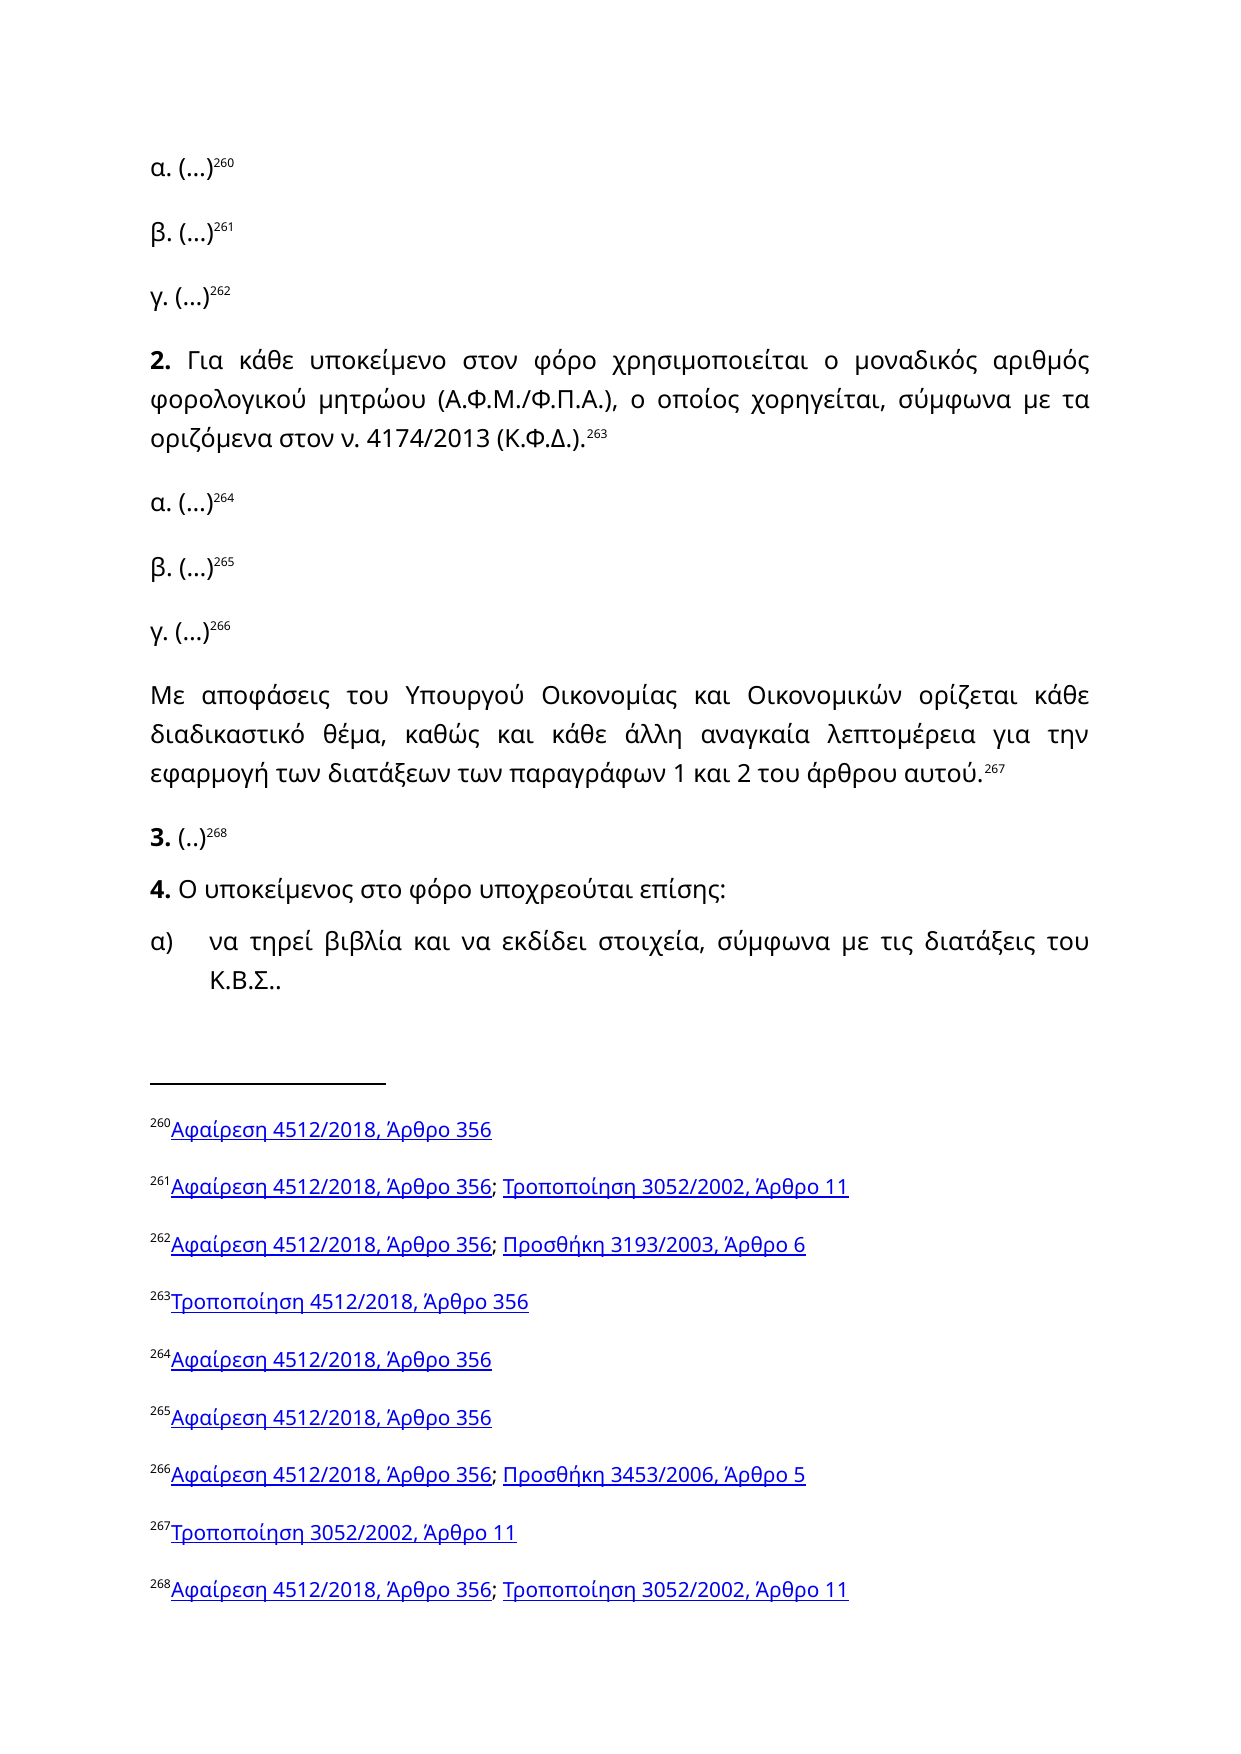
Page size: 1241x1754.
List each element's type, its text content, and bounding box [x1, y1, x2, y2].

text 2. Για κάθε υποκείμενο στον φόρο χρησιμοποιείται ο μοναδικός αριθμός φορολογικού μητρώου (Α.Φ.Μ./Φ.Π.Α.), ο οποίος χορηγείται, σύμφωνα με τα οριζόμενα στον ν. 4174/2013 (Κ.Φ.Δ.). [150, 342, 1090, 455]
text Με αποφάσεις του Υπουργού Οικονομίας και Οικονομικών ορίζεται κάθε διαδικαστικό θέμα, καθώς και κάθε άλλη αναγκαία λεπτομέρεια για την εφαρμογή των διατάξεων των παραγράφων 1 και 2 του άρθρου αυτού. [150, 677, 1090, 790]
text γ. (…) [150, 278, 1090, 312]
text Αφαίρεση 4512/2018, Άρθρο 356 [150, 1345, 1090, 1373]
text β. (…) [150, 549, 1090, 583]
text Αφαίρεση 4512/2018, Άρθρο 356 [150, 1403, 1090, 1431]
text 3. (..) [150, 820, 1090, 854]
text Αφαίρεση 4512/2018, Άρθρο 356; Προσθήκη 3453/2006, Άρθρο 5 [150, 1460, 1090, 1489]
text 4. O υποκείμενος στο φόρο υποχρεούται επίσης: [150, 872, 1090, 906]
text Τροποποίηση 4512/2018, Άρθρο 356 [150, 1287, 1090, 1316]
text α. (…) [150, 485, 1090, 519]
text γ. (…) [150, 613, 1090, 647]
text Αφαίρεση 4512/2018, Άρθρο 356; Τροποποίηση 3052/2002, Άρθρο 11 [150, 1576, 1090, 1604]
list α) να τηρεί βιβλία και να εκδίδει στοιχεία, σύμφωνα με τις διατάξεις του Κ.Β.Σ.. [150, 923, 1090, 997]
text Τροποποίηση 3052/2002, Άρθρο 11 [150, 1518, 1090, 1546]
text Αφαίρεση 4512/2018, Άρθρο 356; Προσθήκη 3193/2003, Άρθρο 6 [150, 1230, 1090, 1258]
text α. (…) [150, 150, 1090, 184]
text Αφαίρεση 4512/2018, Άρθρο 356 [150, 1115, 1090, 1143]
text Αφαίρεση 4512/2018, Άρθρο 356; Τροποποίηση 3052/2002, Άρθρο 11 [150, 1172, 1090, 1201]
text β. (…) [150, 214, 1090, 248]
